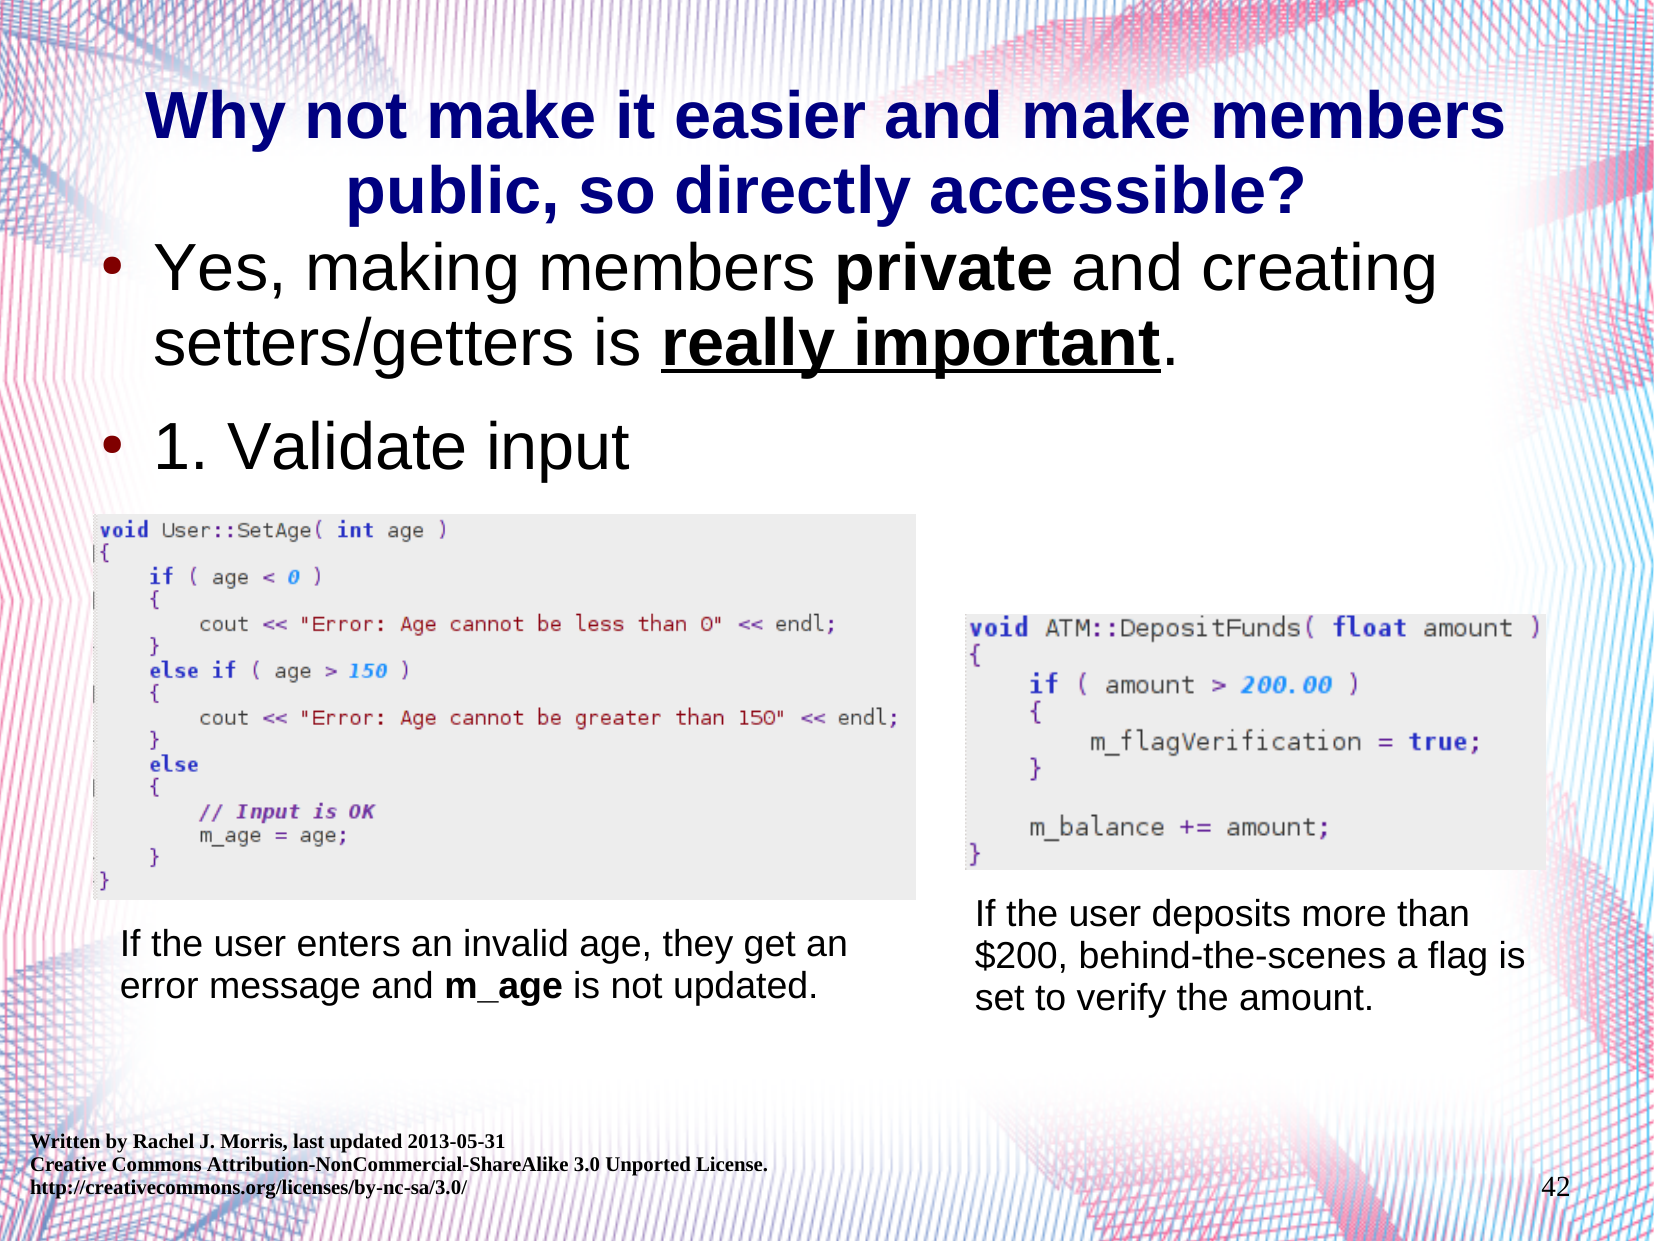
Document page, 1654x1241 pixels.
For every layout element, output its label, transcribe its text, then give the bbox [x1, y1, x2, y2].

picture [0, 0, 1654, 1241]
list Yes, making members private and creating setters/getters is really important. 1. Validate input [82, 230, 1571, 496]
title Why not make it easier and make members public, so directly accessible? [82, 49, 1571, 230]
text_box If the user enters an invalid age, they get an error message and m_age is not updated. [105, 915, 916, 1014]
text_box If the user deposits more than $200, behind-the-scenes a flag is set to verify the amount. [960, 885, 1546, 1026]
